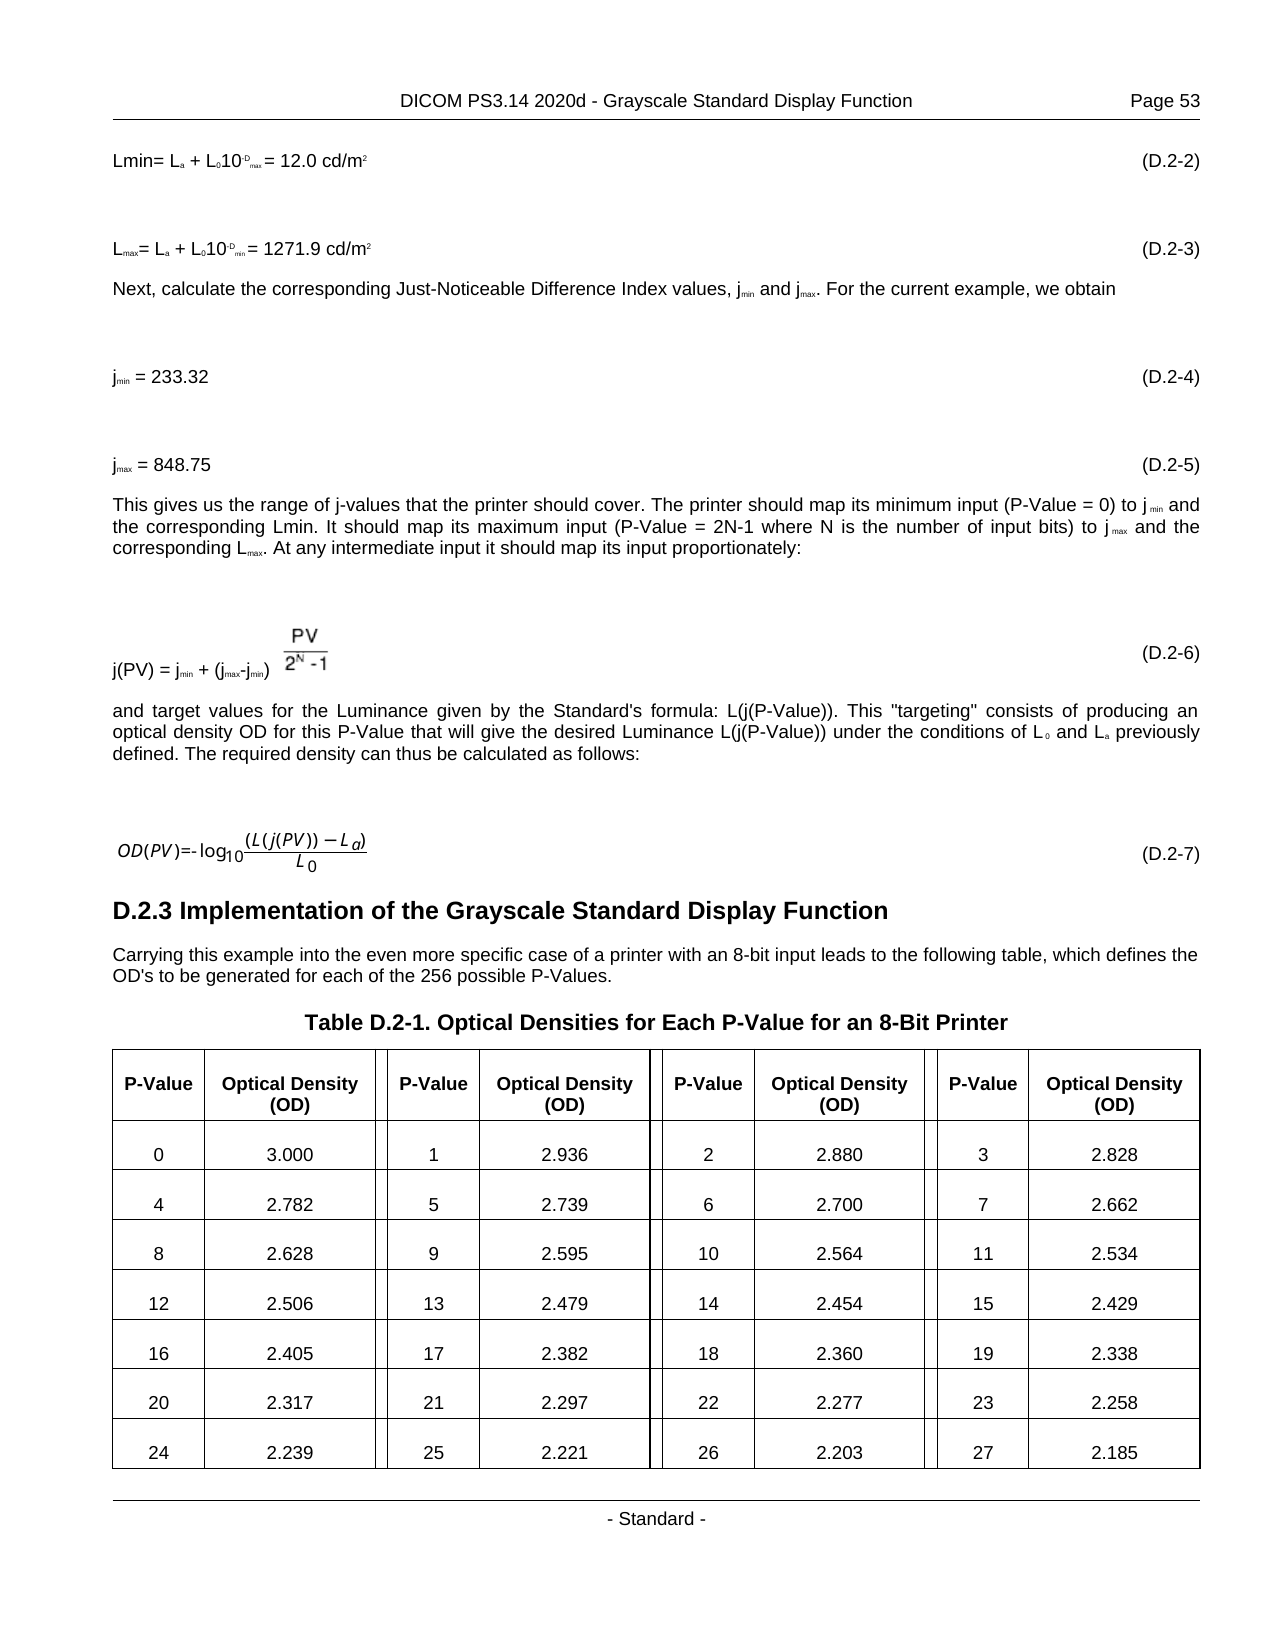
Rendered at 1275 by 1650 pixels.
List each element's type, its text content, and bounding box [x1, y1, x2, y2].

table_header (D.2-4) [1132, 366, 1200, 387]
table_cell 20 [113, 1369, 204, 1418]
table_cell [376, 1270, 387, 1318]
table_cell 13 [388, 1270, 479, 1318]
table_cell 15 [938, 1270, 1028, 1318]
table_header [113, 830, 1132, 877]
table_cell 16 [113, 1320, 204, 1368]
table_cell 22 [663, 1369, 754, 1418]
table_cell 10 [663, 1220, 754, 1269]
table_cell 11 [938, 1220, 1028, 1269]
table_cell 2.405 [205, 1320, 375, 1368]
table_header (D.2-2) [1132, 150, 1200, 172]
text Next, calculate the corresponding Just-Noticeable Difference Index values, jmin and jmax. For the current example, we obtain [112, 278, 1200, 300]
table_header Lmax= La + L010-Dmin = 1271.9 cd/m2 [113, 238, 1132, 259]
table_cell 21 [388, 1369, 479, 1418]
table_cell 19 [938, 1320, 1028, 1368]
table_header Lmin= La + L010-Dmax = 12.0 cd/m2 [113, 150, 1132, 172]
text and target values for the Luminance given by the Standard's formula: L(j(P-Value)). This "targeting" consists of producing an optical density OD for this P-Value that will give the desired Luminance L(j(P-Value)) under the conditions of L0 and La previously defined. The required density can thus be calculated as follows: [112, 699, 1200, 764]
table_cell 3.000 [205, 1121, 375, 1169]
table_header P-Value [663, 1050, 754, 1120]
table_header (D.2-5) [1132, 454, 1200, 475]
table_cell 3 [938, 1121, 1028, 1169]
table_cell 2.277 [755, 1369, 924, 1418]
table_cell [376, 1170, 387, 1219]
table_cell [925, 1320, 937, 1368]
table_cell 2.936 [480, 1121, 649, 1169]
table_header P-Value [938, 1050, 1028, 1120]
table_cell [376, 1369, 387, 1418]
table_header [376, 1050, 387, 1120]
table_cell 2.382 [480, 1320, 649, 1368]
table_cell 25 [388, 1419, 479, 1467]
table_cell 14 [663, 1270, 754, 1318]
table_cell 2 [663, 1121, 754, 1169]
table_cell 2.297 [480, 1369, 649, 1418]
table_header Optical Density (OD) [480, 1050, 649, 1120]
table_cell [651, 1121, 662, 1169]
table_cell 0 [113, 1121, 204, 1169]
table_cell 2.534 [1029, 1220, 1199, 1269]
table_cell 6 [663, 1170, 754, 1219]
table_cell [651, 1369, 662, 1418]
text This gives us the range of j-values that the printer should cover. The printer should map its minimum input (P-Value = 0) to jmin and the corresponding Lmin. It should map its maximum input (P-Value = 2N-1 where N is the number of input bits) to jmax and the corresponding Lmax. At any intermediate input it should map its input proportionately: [112, 494, 1200, 559]
table_cell 2.506 [205, 1270, 375, 1318]
table_cell 27 [938, 1419, 1028, 1467]
table_cell 2.338 [1029, 1320, 1199, 1368]
table_cell 23 [938, 1369, 1028, 1418]
table_header Optical Density (OD) [755, 1050, 924, 1120]
table_cell [376, 1121, 387, 1169]
table_cell 26 [663, 1419, 754, 1467]
table_cell 2.595 [480, 1220, 649, 1269]
table_cell 2.564 [755, 1220, 924, 1269]
table_cell 18 [663, 1320, 754, 1368]
table_cell 2.479 [480, 1270, 649, 1318]
table_cell 2.828 [1029, 1121, 1199, 1169]
table_cell 2.239 [205, 1419, 375, 1467]
table_header Optical Density (OD) [205, 1050, 375, 1120]
table_cell [651, 1170, 662, 1219]
table_cell [651, 1320, 662, 1368]
table_cell 2.221 [480, 1419, 649, 1467]
table_cell 2.782 [205, 1170, 375, 1219]
table_header P-Value [113, 1050, 204, 1120]
table_cell 5 [388, 1170, 479, 1219]
table_cell [925, 1121, 937, 1169]
table_cell 4 [113, 1170, 204, 1219]
table_cell 2.185 [1029, 1419, 1199, 1467]
table_header j(PV) = jmin + (jmax-jmin) [113, 625, 1132, 681]
table_cell 12 [113, 1270, 204, 1318]
table_cell 2.454 [755, 1270, 924, 1318]
table_cell 2.429 [1029, 1270, 1199, 1318]
table_cell 2.203 [755, 1419, 924, 1467]
table_cell [925, 1170, 937, 1219]
table_cell 9 [388, 1220, 479, 1269]
table_header (D.2-6) [1132, 625, 1200, 681]
table_cell 24 [113, 1419, 204, 1467]
table_cell [376, 1220, 387, 1269]
table_cell 2.880 [755, 1121, 924, 1169]
table_cell 1 [388, 1121, 479, 1169]
table_cell 2.739 [480, 1170, 649, 1219]
table_header (D.2-7) [1132, 830, 1200, 877]
table_cell [651, 1270, 662, 1318]
table_cell [651, 1220, 662, 1269]
text Table D.2-1. Optical Densities for Each P-Value for an 8-Bit Printer [112, 1009, 1200, 1035]
table_cell 8 [113, 1220, 204, 1269]
table_cell [925, 1419, 937, 1467]
table_cell 2.258 [1029, 1369, 1199, 1418]
table_header (D.2-3) [1132, 238, 1200, 259]
table_cell [925, 1220, 937, 1269]
table_header [925, 1050, 937, 1120]
table_cell [376, 1419, 387, 1467]
table_cell 2.628 [205, 1220, 375, 1269]
table_cell 2.360 [755, 1320, 924, 1368]
table_header [651, 1050, 662, 1120]
table_cell [376, 1320, 387, 1368]
table_cell 7 [938, 1170, 1028, 1219]
text D.2.3 Implementation of the Grayscale Standard Display Function [112, 896, 1200, 925]
table_cell [925, 1270, 937, 1318]
table_cell 2.700 [755, 1170, 924, 1219]
table_header jmax = 848.75 [113, 454, 1132, 475]
table_header jmin = 233.32 [113, 366, 1132, 387]
table_header Optical Density (OD) [1029, 1050, 1199, 1120]
table_cell 2.662 [1029, 1170, 1199, 1219]
table_header P-Value [388, 1050, 479, 1120]
table_cell [925, 1369, 937, 1418]
picture [275, 625, 338, 677]
table_cell 2.317 [205, 1369, 375, 1418]
text Carrying this example into the even more specific case of a printer with an 8-bit input leads to the following table, which defines the OD's to be generated for each of the 256 possible P-Values. [112, 943, 1200, 987]
table_cell 17 [388, 1320, 479, 1368]
table_cell [651, 1419, 662, 1467]
